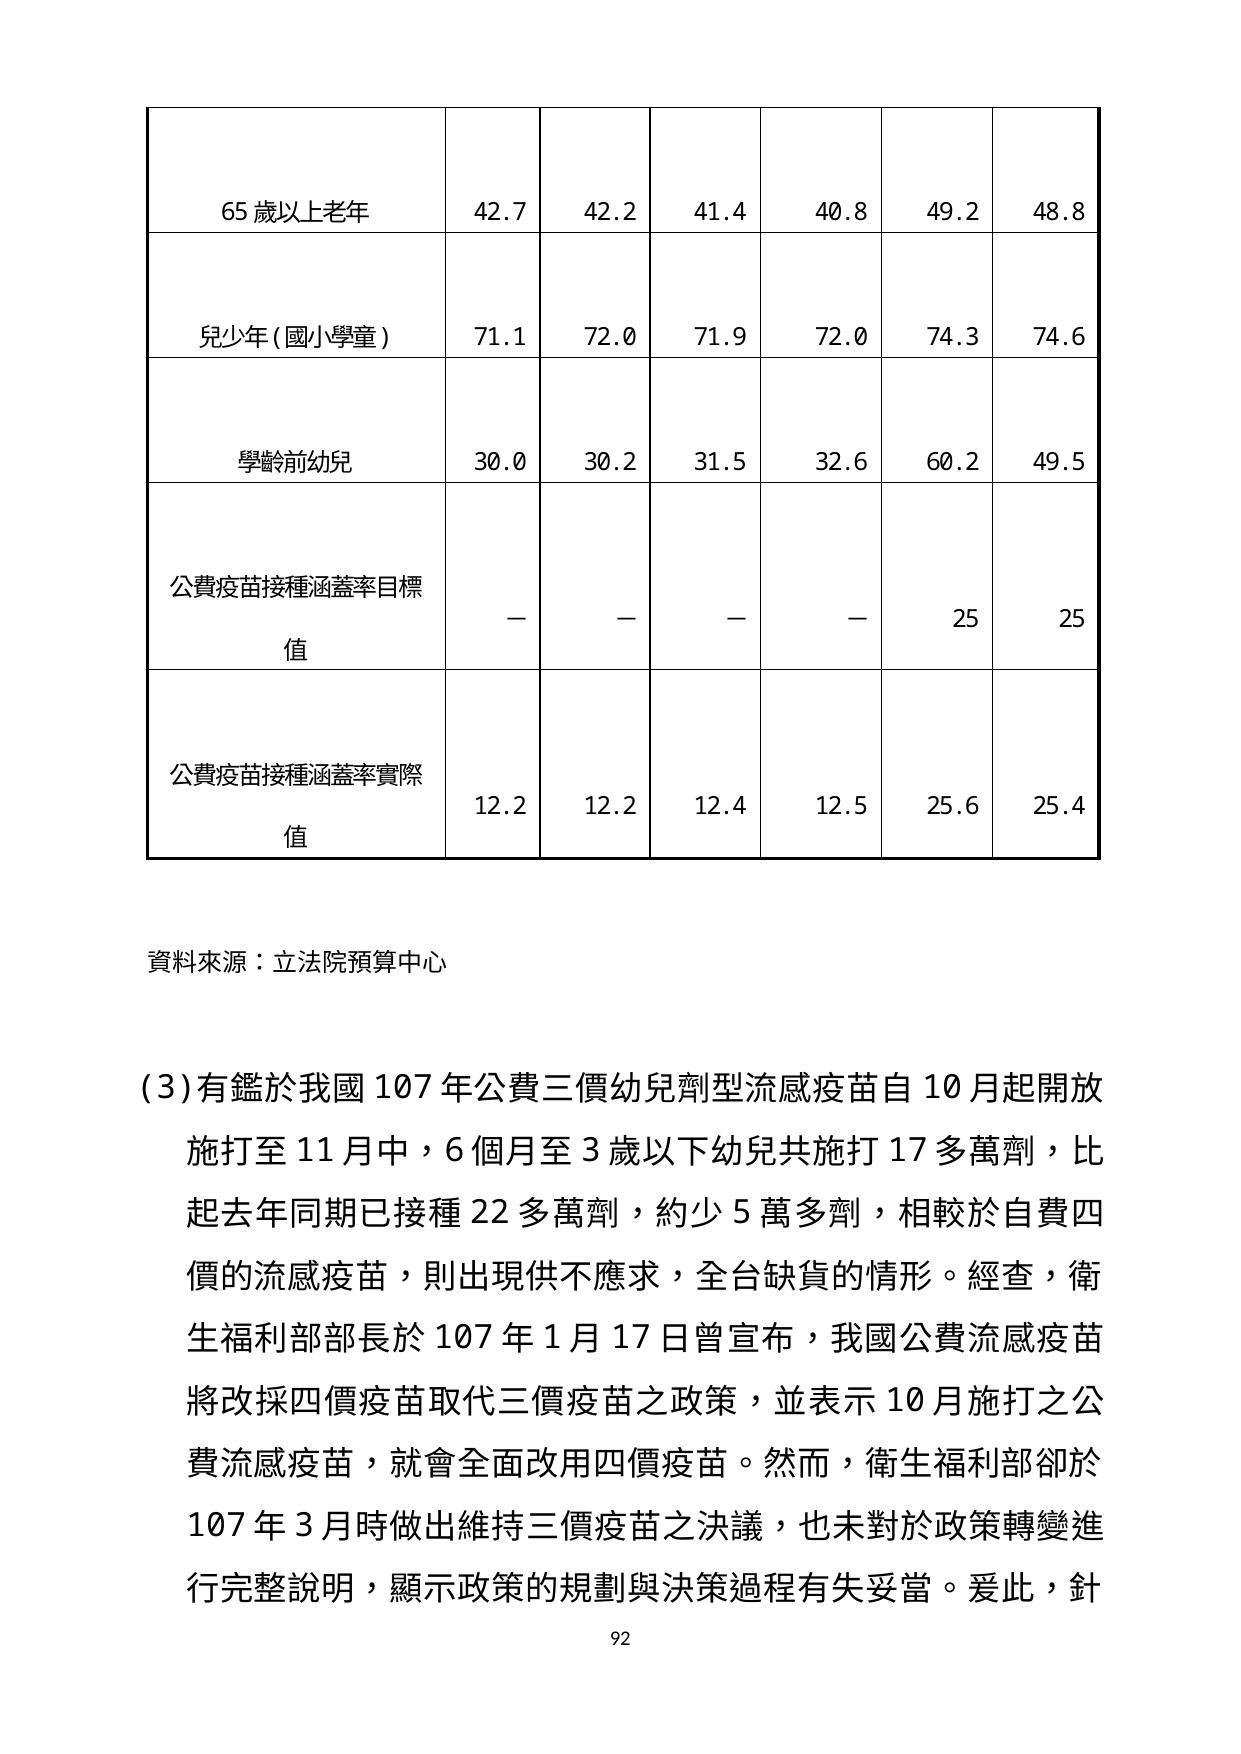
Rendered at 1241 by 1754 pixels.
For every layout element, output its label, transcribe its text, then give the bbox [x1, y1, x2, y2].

table_cell 74.6 [993, 233, 1097, 357]
table_cell 42.7 [446, 108, 539, 232]
table_cell 72.0 [761, 233, 881, 357]
table_cell 公費疫苗接種涵蓋率目標值 [149, 483, 445, 669]
table_cell 資料來源：立法院預算中心 [136, 107, 1110, 982]
text (3)有鑑於我國107年公費三價幼兒劑型流感疫苗自10月起開放施打至11月中，6個月至3歲以下幼兒共施打17多萬劑，比起去年同期已接種22多萬劑，約少5萬多劑，相較於自費四價的流感疫苗，則出現供不應求，全台缺貨的情形。經查，衛生福利部部長於107年1月17日曾宣布，我國公費流感疫苗將改採四價疫苗取代三價疫苗之政策，並表示10月施打之公費流感疫苗，就會全面改用四價疫苗。然而，衛生福利部卻於107年3月時做出維持三價疫苗之決議，也未對於政策轉變進行完整說明，顯示政策的規劃與決策過程有失妥當。爰此，針 [136, 1044, 1104, 1607]
table_cell 71.9 [651, 233, 760, 357]
table_cell 25 [882, 483, 992, 669]
table_cell 48.8 [993, 108, 1097, 232]
table_cell 30.2 [541, 358, 649, 482]
table_cell 12.5 [761, 670, 881, 857]
table_cell － [651, 483, 760, 669]
table_cell － [541, 483, 649, 669]
table_cell 學齡前幼兒 [149, 358, 445, 482]
table_cell － [446, 483, 539, 669]
table_cell 30.0 [446, 358, 539, 482]
table_cell 49.5 [993, 358, 1097, 482]
table_cell 兒少年(國小學童) [149, 233, 445, 357]
table_cell 32.6 [761, 358, 881, 482]
table_cell 12.2 [541, 670, 649, 857]
table_cell 31.5 [651, 358, 760, 482]
table_cell 74.3 [882, 233, 992, 357]
table_cell 25.4 [993, 670, 1097, 857]
table_cell 公費疫苗接種涵蓋率實際值 [149, 670, 445, 857]
table_cell 25.6 [882, 670, 992, 857]
table_cell 60.2 [882, 358, 992, 482]
table_cell 12.2 [446, 670, 539, 857]
table_cell 72.0 [541, 233, 649, 357]
table_cell 71.1 [446, 233, 539, 357]
table_cell － [761, 483, 881, 669]
table_cell 25 [993, 483, 1097, 669]
table_cell 40.8 [761, 108, 881, 232]
table_cell 42.2 [541, 108, 649, 232]
table_cell 65歲以上老年 [149, 108, 445, 232]
table_cell 12.4 [651, 670, 760, 857]
table_cell 41.4 [651, 108, 760, 232]
table_cell 49.2 [882, 108, 992, 232]
